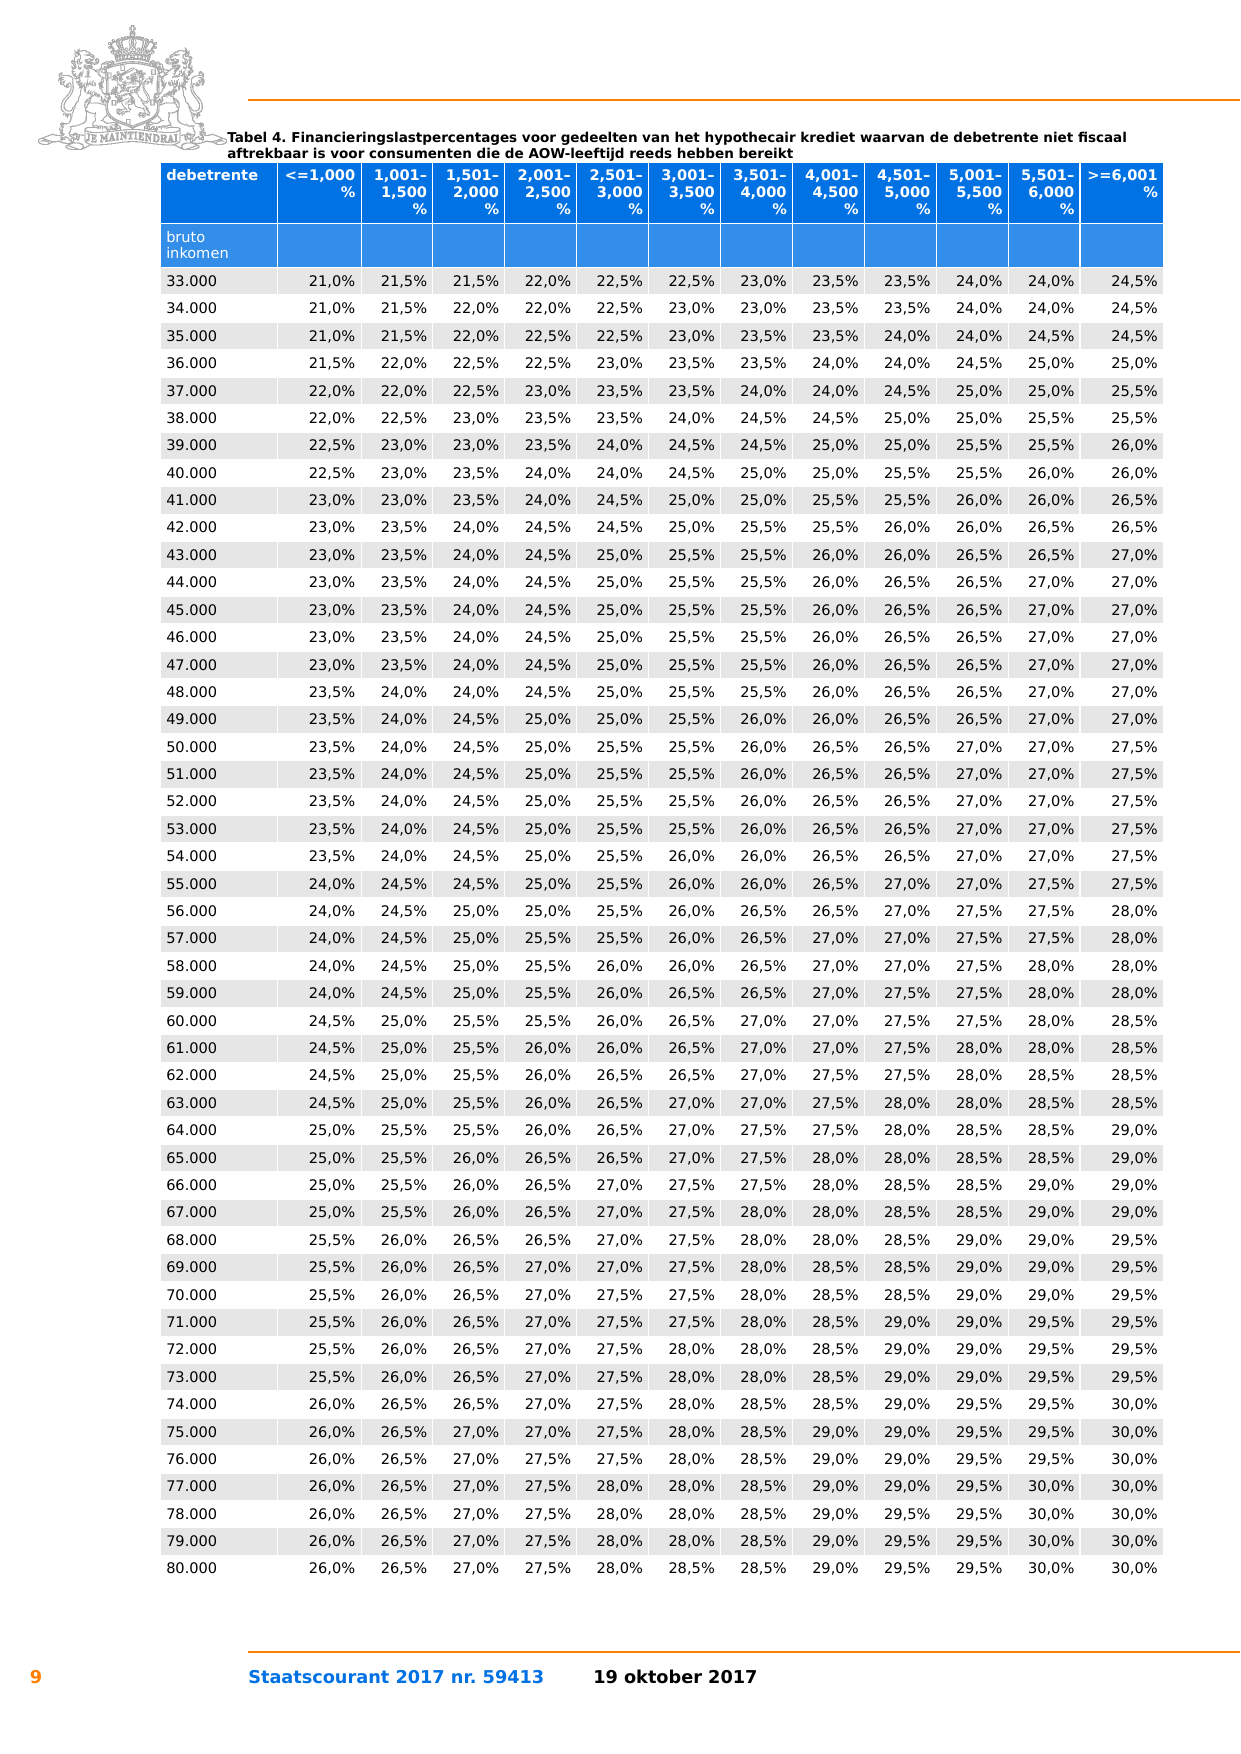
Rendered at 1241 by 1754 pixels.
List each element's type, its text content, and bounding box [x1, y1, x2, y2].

table_cell 27,5% [793, 1063, 864, 1089]
table_cell 28,5% [793, 1391, 864, 1418]
table_cell 27,0% [1009, 789, 1079, 815]
table_cell 28,0% [649, 1446, 720, 1472]
table_cell 23,5% [362, 570, 432, 596]
table_cell 26,5% [649, 1035, 720, 1062]
table_cell 26,0% [278, 1391, 361, 1418]
table_cell 26,5% [433, 1254, 504, 1281]
table_cell 27,0% [1081, 570, 1163, 596]
table_cell 25,5% [649, 624, 720, 651]
table_cell 27,5% [649, 1200, 720, 1226]
table_cell 27,5% [577, 1309, 648, 1336]
table_cell 23,5% [793, 296, 864, 322]
table_cell 29,5% [1081, 1282, 1163, 1308]
table_cell 26,0% [865, 542, 936, 568]
table_cell 60.000 [161, 1008, 277, 1034]
table_cell 26,5% [865, 816, 936, 842]
table_cell 23,0% [278, 597, 361, 623]
table_cell 25,5% [278, 1337, 361, 1363]
table_cell 28,5% [1081, 1063, 1163, 1089]
table_cell 23,0% [278, 487, 361, 514]
table_cell 25,5% [649, 652, 720, 678]
table_cell 24,5% [505, 679, 576, 705]
table_cell 29,0% [865, 1419, 936, 1445]
table_cell 25,5% [937, 460, 1008, 486]
table_cell 27,0% [1081, 624, 1163, 651]
table_cell 28,0% [865, 1145, 936, 1171]
table_cell 28,0% [937, 1035, 1008, 1062]
table_cell 27,0% [577, 1200, 648, 1226]
table_cell 26,0% [278, 1446, 361, 1472]
table_cell 22,0% [505, 296, 576, 322]
table_cell 25,5% [577, 871, 648, 897]
table_cell 28,5% [937, 1118, 1008, 1144]
table_cell 24,5% [278, 1063, 361, 1089]
table_cell 25,5% [649, 679, 720, 705]
table_cell 27,0% [793, 953, 864, 979]
table_cell 27,5% [865, 980, 936, 1007]
table_cell 25,0% [362, 1035, 432, 1062]
table_cell 26,5% [433, 1337, 504, 1363]
table_cell 24,0% [278, 953, 361, 979]
table_cell 24,5% [433, 816, 504, 842]
table_cell [433, 224, 504, 267]
table_cell 27,5% [865, 1035, 936, 1062]
table_cell 25,5% [278, 1227, 361, 1253]
table_cell 27,0% [1009, 570, 1079, 596]
table_cell 25,5% [577, 816, 648, 842]
table_cell 25,5% [362, 1172, 432, 1198]
table_cell 26,0% [278, 1474, 361, 1500]
table_cell 30,0% [1009, 1528, 1079, 1555]
table_cell 27,0% [721, 1063, 792, 1089]
table_cell 28,5% [1009, 1090, 1079, 1116]
table_cell 24,5% [362, 871, 432, 897]
table_cell 25,0% [649, 487, 720, 514]
table_cell 27,5% [505, 1528, 576, 1555]
table_cell 28,5% [865, 1227, 936, 1253]
table_cell 26,5% [505, 1200, 576, 1226]
table_cell 61.000 [161, 1035, 277, 1062]
table_cell 25,5% [649, 706, 720, 733]
table_cell 25,5% [278, 1282, 361, 1308]
table_cell 28,5% [721, 1556, 792, 1582]
table_cell 29,5% [937, 1474, 1008, 1500]
table_cell 23,0% [433, 433, 504, 459]
table_cell 26,0% [721, 706, 792, 733]
table_cell 23,0% [577, 350, 648, 377]
table_cell 28,5% [937, 1200, 1008, 1226]
table_cell 23,0% [721, 268, 792, 294]
table_cell 24,5% [505, 515, 576, 541]
table_cell 27,0% [577, 1172, 648, 1198]
table_cell 23,5% [362, 624, 432, 651]
table_cell 22,0% [278, 405, 361, 431]
table_cell 27,5% [649, 1254, 720, 1281]
table_cell 26,5% [793, 871, 864, 897]
table_cell 26,5% [505, 1145, 576, 1171]
table_cell 25,5% [1009, 405, 1079, 431]
table_cell 25,0% [505, 761, 576, 788]
table_cell 25,0% [505, 734, 576, 760]
table_cell 23,5% [433, 487, 504, 514]
table_cell 28,5% [865, 1254, 936, 1281]
table_cell 29,5% [1009, 1446, 1079, 1472]
table_cell 25,0% [505, 816, 576, 842]
table_cell 25,5% [721, 570, 792, 596]
table_cell 28,0% [793, 1172, 864, 1198]
table_cell 5,501– 6,000% [1009, 163, 1079, 223]
table_cell 27,0% [937, 871, 1008, 897]
table_cell [1009, 224, 1079, 267]
table_cell 24,0% [433, 570, 504, 596]
table_cell 21,0% [278, 296, 361, 322]
table_cell 23,5% [649, 378, 720, 404]
table_cell 28,5% [793, 1364, 864, 1390]
table_cell 26,5% [865, 570, 936, 596]
table_cell 51.000 [161, 761, 277, 788]
table_cell [278, 224, 361, 267]
table_cell 25,5% [577, 926, 648, 952]
table_cell 23,5% [362, 515, 432, 541]
table_cell 26,0% [721, 789, 792, 815]
table_cell 27,5% [1081, 789, 1163, 815]
table_cell 25,5% [362, 1200, 432, 1226]
table_cell 27,5% [793, 1090, 864, 1116]
table_cell 24,5% [362, 980, 432, 1007]
table_cell debetrente [161, 163, 277, 223]
table_cell 27,0% [649, 1118, 720, 1144]
table_cell 26,5% [433, 1391, 504, 1418]
table_cell 26,0% [793, 652, 864, 678]
table_cell 26,5% [362, 1501, 432, 1527]
table_cell 23,5% [505, 405, 576, 431]
table_cell 27,5% [937, 953, 1008, 979]
table_cell 24,0% [362, 706, 432, 733]
table_cell 26,5% [865, 761, 936, 788]
table_cell 28,0% [721, 1282, 792, 1308]
table_cell 23,5% [278, 706, 361, 733]
table_cell 59.000 [161, 980, 277, 1007]
table_cell 25,0% [793, 460, 864, 486]
table_cell 26,5% [865, 734, 936, 760]
table_cell 27,5% [937, 926, 1008, 952]
table_cell 24,0% [362, 816, 432, 842]
table_cell 28,0% [1009, 953, 1079, 979]
table_cell 26,0% [505, 1063, 576, 1089]
table_cell 27,5% [937, 1008, 1008, 1034]
table_cell 24,0% [278, 898, 361, 924]
table_cell 29,0% [1081, 1118, 1163, 1144]
table_cell 28,5% [865, 1282, 936, 1308]
table_cell 22,5% [505, 350, 576, 377]
table_cell 22,0% [433, 296, 504, 322]
table_cell 25,5% [649, 570, 720, 596]
table_cell 28,0% [649, 1364, 720, 1390]
table_cell 28,0% [1081, 953, 1163, 979]
table_cell 27,0% [937, 789, 1008, 815]
table_cell 26,5% [793, 789, 864, 815]
table_cell 26,5% [793, 816, 864, 842]
table_cell 29,5% [1081, 1337, 1163, 1363]
table_cell 28,5% [649, 1556, 720, 1582]
table_cell 28,0% [577, 1474, 648, 1500]
table_cell 23,5% [793, 268, 864, 294]
table_cell 28,0% [721, 1309, 792, 1336]
table_cell 22,0% [278, 378, 361, 404]
table_cell 44.000 [161, 570, 277, 596]
table_cell 24,5% [505, 570, 576, 596]
table_cell 26,5% [577, 1090, 648, 1116]
table_cell 29,0% [865, 1474, 936, 1500]
table_cell 29,0% [793, 1474, 864, 1500]
table_cell 25,5% [793, 487, 864, 514]
table_cell 26,0% [649, 953, 720, 979]
table_cell 23,5% [278, 761, 361, 788]
table_cell 26,5% [865, 844, 936, 870]
table_cell 25,5% [721, 624, 792, 651]
table_cell 23,5% [649, 350, 720, 377]
table_cell 29,0% [937, 1282, 1008, 1308]
table_cell 24,5% [577, 487, 648, 514]
table_cell 26,5% [937, 597, 1008, 623]
table_cell 25,0% [278, 1118, 361, 1144]
table_cell 35.000 [161, 323, 277, 349]
table_cell 27,5% [721, 1118, 792, 1144]
table_cell [649, 224, 720, 267]
table_cell 29,0% [937, 1227, 1008, 1253]
table_cell 26,0% [937, 487, 1008, 514]
table_cell 26,5% [937, 570, 1008, 596]
table_cell 27,5% [937, 980, 1008, 1007]
table_cell 27,0% [1081, 706, 1163, 733]
table_cell 25,5% [505, 926, 576, 952]
table_cell 28,5% [865, 1200, 936, 1226]
table_cell 29,0% [1081, 1172, 1163, 1198]
table_cell 26,0% [362, 1282, 432, 1308]
table_cell 26,5% [362, 1474, 432, 1500]
table_cell 52.000 [161, 789, 277, 815]
picture [38, 25, 227, 150]
table_cell 23,5% [278, 816, 361, 842]
table_cell 27,0% [1009, 706, 1079, 733]
table_cell 27,0% [1081, 679, 1163, 705]
table_cell 1,001– 1,500% [362, 163, 432, 223]
table_cell 25,5% [433, 1090, 504, 1116]
table_cell 27,5% [721, 1145, 792, 1171]
table_cell 25,0% [577, 679, 648, 705]
table_cell 26,0% [721, 816, 792, 842]
table_cell 25,5% [649, 761, 720, 788]
table_cell 27,0% [505, 1364, 576, 1390]
table_cell 26,0% [362, 1337, 432, 1363]
table_cell bruto inkomen [161, 224, 277, 267]
table_cell 23,5% [505, 433, 576, 459]
table_cell 26,0% [1009, 487, 1079, 514]
table_cell 27,5% [1081, 844, 1163, 870]
table_cell 25,0% [1081, 350, 1163, 377]
table_cell 24,5% [505, 624, 576, 651]
table_cell 24,5% [649, 460, 720, 486]
table_cell 27,0% [1081, 542, 1163, 568]
table_cell 25,5% [278, 1254, 361, 1281]
table_cell 27,5% [577, 1282, 648, 1308]
table_cell 29,0% [1009, 1200, 1079, 1226]
table_cell 23,5% [433, 460, 504, 486]
table_cell 45.000 [161, 597, 277, 623]
table_cell 26,5% [1081, 515, 1163, 541]
table_cell 30,0% [1009, 1501, 1079, 1527]
table_cell 28,5% [793, 1282, 864, 1308]
table_cell 26,0% [433, 1145, 504, 1171]
table_cell 22,5% [577, 296, 648, 322]
table_cell 26,0% [1009, 460, 1079, 486]
table_cell 26,5% [793, 898, 864, 924]
table_cell 28,0% [1081, 898, 1163, 924]
table_cell 70.000 [161, 1282, 277, 1308]
table_cell 26,5% [721, 926, 792, 952]
table_cell 23,0% [278, 652, 361, 678]
table_cell 26,0% [793, 542, 864, 568]
table_cell 26,5% [649, 1008, 720, 1034]
table_cell 26,0% [362, 1227, 432, 1253]
table_cell 25,0% [505, 844, 576, 870]
table_cell 28,5% [1009, 1145, 1079, 1171]
table_cell 24,5% [721, 405, 792, 431]
table_cell 28,0% [1081, 980, 1163, 1007]
table_cell 2,001– 2,500% [505, 163, 576, 223]
table_cell 23,5% [362, 597, 432, 623]
table_cell 47.000 [161, 652, 277, 678]
table_cell 25,5% [649, 789, 720, 815]
table_cell 69.000 [161, 1254, 277, 1281]
table_cell 76.000 [161, 1446, 277, 1472]
table_cell 29,0% [1009, 1282, 1079, 1308]
table_cell 27,0% [1009, 844, 1079, 870]
table_cell 26,0% [433, 1200, 504, 1226]
table_cell 50.000 [161, 734, 277, 760]
table_cell 36.000 [161, 350, 277, 377]
table_cell 25,5% [505, 1008, 576, 1034]
table_cell 25,5% [278, 1364, 361, 1390]
table_cell 29,5% [865, 1556, 936, 1582]
table_cell 29,5% [865, 1501, 936, 1527]
table_cell 23,0% [433, 405, 504, 431]
table_cell 26,0% [278, 1419, 361, 1445]
table_cell 75.000 [161, 1419, 277, 1445]
table_cell 26,5% [937, 679, 1008, 705]
table_cell 27,0% [937, 761, 1008, 788]
table_cell 27,0% [721, 1008, 792, 1034]
table_cell 54.000 [161, 844, 277, 870]
table_cell 1,501– 2,000% [433, 163, 504, 223]
table_cell 24,5% [505, 652, 576, 678]
table_cell 26,0% [362, 1364, 432, 1390]
table_cell 27,5% [577, 1337, 648, 1363]
table_cell 63.000 [161, 1090, 277, 1116]
table_cell 25,0% [278, 1145, 361, 1171]
table_cell 28,5% [937, 1145, 1008, 1171]
table_cell 24,5% [278, 1035, 361, 1062]
table_cell 28,5% [865, 1172, 936, 1198]
table_cell 22,5% [505, 323, 576, 349]
table_cell 27,5% [1009, 871, 1079, 897]
table_cell 24,5% [721, 433, 792, 459]
table_cell 27,5% [721, 1172, 792, 1198]
table_cell 25,0% [937, 378, 1008, 404]
table_cell 26,5% [649, 980, 720, 1007]
table_cell 29,0% [793, 1419, 864, 1445]
table_cell 28,0% [577, 1528, 648, 1555]
table_cell 43.000 [161, 542, 277, 568]
table_cell 27,0% [793, 926, 864, 952]
table_cell 46.000 [161, 624, 277, 651]
table_cell 25,0% [577, 570, 648, 596]
table_cell 24,0% [937, 296, 1008, 322]
table_cell 27,5% [1009, 898, 1079, 924]
table_cell 29,0% [865, 1309, 936, 1336]
table_cell 27,0% [865, 953, 936, 979]
table_cell 26,0% [505, 1090, 576, 1116]
table_cell 26,0% [278, 1556, 361, 1582]
table_cell 26,0% [649, 898, 720, 924]
table_cell 28,5% [793, 1337, 864, 1363]
table_cell 29,5% [1081, 1227, 1163, 1253]
table_cell 26,0% [793, 597, 864, 623]
table_cell 26,5% [865, 706, 936, 733]
table_cell 3,501– 4,000% [721, 163, 792, 223]
table_cell 24,0% [793, 350, 864, 377]
table_cell 39.000 [161, 433, 277, 459]
table_cell 26,0% [577, 980, 648, 1007]
table_cell 26,5% [505, 1227, 576, 1253]
table_cell 25,0% [721, 460, 792, 486]
table_cell 26,5% [865, 652, 936, 678]
table_cell 23,5% [362, 542, 432, 568]
table_cell 27,5% [793, 1118, 864, 1144]
table_cell 27,0% [433, 1419, 504, 1445]
table_cell 28,0% [721, 1227, 792, 1253]
table_cell 25,0% [865, 405, 936, 431]
table_cell 23,0% [649, 296, 720, 322]
table_cell 21,5% [362, 323, 432, 349]
table_cell [937, 224, 1008, 267]
table_cell 23,0% [362, 433, 432, 459]
table_cell 26,0% [865, 515, 936, 541]
table_cell 29,5% [1009, 1309, 1079, 1336]
table_cell 25,5% [721, 542, 792, 568]
table_cell 28,5% [721, 1501, 792, 1527]
table_cell 30,0% [1009, 1556, 1079, 1582]
table_cell 24,0% [577, 433, 648, 459]
table_cell 27,0% [577, 1227, 648, 1253]
table_cell 25,0% [362, 1063, 432, 1089]
table_cell 28,0% [649, 1337, 720, 1363]
table_cell 26,0% [577, 953, 648, 979]
table_cell 26,0% [721, 844, 792, 870]
table_cell 28,0% [793, 1200, 864, 1226]
table_cell 26,0% [793, 570, 864, 596]
table_cell 29,5% [937, 1419, 1008, 1445]
table_cell 25,5% [793, 515, 864, 541]
table_cell [721, 224, 792, 267]
table_cell 21,0% [278, 323, 361, 349]
table_cell 30,0% [1009, 1474, 1079, 1500]
table_cell 26,0% [362, 1309, 432, 1336]
table_cell 27,0% [865, 871, 936, 897]
table_cell 22,5% [577, 268, 648, 294]
table_cell 25,5% [433, 1063, 504, 1089]
table_cell 22,0% [362, 378, 432, 404]
table_cell 26,0% [278, 1501, 361, 1527]
table_cell 26,0% [577, 1035, 648, 1062]
table_cell 25,0% [278, 1172, 361, 1198]
table_cell 27,0% [1009, 679, 1079, 705]
table_cell 23,5% [721, 350, 792, 377]
table_cell 29,5% [1081, 1254, 1163, 1281]
table_cell 25,0% [577, 542, 648, 568]
table_cell 25,0% [362, 1008, 432, 1034]
table_cell 29,0% [793, 1501, 864, 1527]
table_cell 27,0% [649, 1145, 720, 1171]
table_cell 26,0% [721, 734, 792, 760]
table_cell 23,5% [577, 378, 648, 404]
table_cell 24,0% [793, 378, 864, 404]
table_cell 27,5% [649, 1227, 720, 1253]
table_cell 28,5% [1081, 1090, 1163, 1116]
table_cell 25,0% [505, 898, 576, 924]
table_cell 23,5% [577, 405, 648, 431]
table_cell 25,5% [937, 433, 1008, 459]
table_cell 21,5% [278, 350, 361, 377]
table_cell 28,5% [721, 1446, 792, 1472]
table_cell 24,0% [362, 679, 432, 705]
table_cell 29,0% [1081, 1145, 1163, 1171]
table_cell 48.000 [161, 679, 277, 705]
table_cell 28,0% [937, 1063, 1008, 1089]
table_cell 26,5% [433, 1309, 504, 1336]
table_cell 29,0% [793, 1556, 864, 1582]
table_cell 27,0% [649, 1090, 720, 1116]
table_cell 29,0% [1081, 1200, 1163, 1226]
table_cell 40.000 [161, 460, 277, 486]
table_cell 27,0% [505, 1282, 576, 1308]
table_cell 29,0% [865, 1364, 936, 1390]
table_cell 27,5% [937, 898, 1008, 924]
table_cell 26,5% [433, 1364, 504, 1390]
table_cell 24,5% [505, 597, 576, 623]
table_cell 28,0% [721, 1364, 792, 1390]
table_cell 23,5% [278, 789, 361, 815]
table_cell 29,5% [865, 1528, 936, 1555]
table_cell 28,0% [865, 1090, 936, 1116]
table_cell 23,0% [505, 378, 576, 404]
table_cell 74.000 [161, 1391, 277, 1418]
table_cell 27,0% [433, 1528, 504, 1555]
table_cell 30,0% [1081, 1446, 1163, 1472]
table_cell 25,5% [433, 1118, 504, 1144]
table_cell 25,0% [793, 433, 864, 459]
table_cell 29,0% [937, 1309, 1008, 1336]
table_cell 23,5% [278, 844, 361, 870]
table_cell 4,501– 5,000% [865, 163, 936, 223]
table_cell 26,5% [362, 1446, 432, 1472]
table_cell 27,0% [1081, 652, 1163, 678]
table_cell 25,0% [577, 597, 648, 623]
table_cell 25,5% [649, 816, 720, 842]
table_cell 26,5% [362, 1556, 432, 1582]
table_cell 28,0% [937, 1090, 1008, 1116]
table_cell 26,5% [865, 679, 936, 705]
table_cell 25,0% [505, 789, 576, 815]
table_cell 64.000 [161, 1118, 277, 1144]
table_cell 58.000 [161, 953, 277, 979]
table_cell 25,0% [505, 706, 576, 733]
table_cell 26,0% [649, 926, 720, 952]
table_cell 24,5% [433, 761, 504, 788]
table_cell 26,5% [793, 761, 864, 788]
table_cell 28,0% [721, 1337, 792, 1363]
table_cell 25,5% [721, 679, 792, 705]
table_cell 27,5% [1009, 926, 1079, 952]
table_cell 27,0% [793, 980, 864, 1007]
table_cell 23,0% [362, 460, 432, 486]
table_cell 27,0% [433, 1501, 504, 1527]
table_cell 23,0% [649, 323, 720, 349]
table_cell 28,5% [1009, 1063, 1079, 1089]
table_cell 26,5% [721, 898, 792, 924]
table_cell 27,5% [1081, 871, 1163, 897]
table_cell 26,0% [721, 761, 792, 788]
table_cell 27,0% [505, 1337, 576, 1363]
table_cell 29,5% [1009, 1419, 1079, 1445]
table_cell 27,0% [505, 1254, 576, 1281]
table_cell 26,5% [721, 953, 792, 979]
table_cell 29,5% [1081, 1309, 1163, 1336]
table_cell 24,0% [1009, 268, 1079, 294]
table_cell 28,0% [1009, 980, 1079, 1007]
table_cell 30,0% [1081, 1419, 1163, 1445]
table_cell 27,5% [1081, 761, 1163, 788]
table_cell 30,0% [1081, 1556, 1163, 1582]
table_cell 24,5% [505, 542, 576, 568]
table_cell 25,5% [433, 1035, 504, 1062]
table_cell 25,5% [1081, 405, 1163, 431]
table_cell 28,5% [793, 1309, 864, 1336]
table_cell 29,0% [937, 1254, 1008, 1281]
table_cell 72.000 [161, 1337, 277, 1363]
table_cell 68.000 [161, 1227, 277, 1253]
table_cell 77.000 [161, 1474, 277, 1500]
table_cell 28,0% [793, 1227, 864, 1253]
table_cell 29,5% [937, 1528, 1008, 1555]
table_cell 25,5% [505, 953, 576, 979]
table_cell 29,5% [937, 1501, 1008, 1527]
table_cell 24,0% [505, 487, 576, 514]
table_cell 27,5% [649, 1282, 720, 1308]
table_cell 27,5% [577, 1391, 648, 1418]
table_cell 24,5% [865, 378, 936, 404]
table_cell 26,5% [793, 844, 864, 870]
table_cell 27,5% [649, 1172, 720, 1198]
table_cell 22,0% [505, 268, 576, 294]
table_cell 27,5% [1081, 816, 1163, 842]
table_cell 38.000 [161, 405, 277, 431]
table_cell 28,5% [937, 1172, 1008, 1198]
table_cell 25,0% [278, 1200, 361, 1226]
table_cell 28,0% [1081, 926, 1163, 952]
table_cell 22,5% [278, 433, 361, 459]
table_cell 24,5% [1081, 323, 1163, 349]
table_cell 25,5% [362, 1118, 432, 1144]
table_cell 29,5% [1081, 1364, 1163, 1390]
table_cell 25,0% [649, 515, 720, 541]
table_cell 23,0% [278, 570, 361, 596]
table_cell 25,0% [1009, 350, 1079, 377]
table_cell 25,0% [362, 1090, 432, 1116]
table_cell 26,5% [362, 1528, 432, 1555]
table_cell 27,0% [1009, 624, 1079, 651]
table_cell 25,0% [433, 953, 504, 979]
table_cell 28,5% [1081, 1035, 1163, 1062]
table_cell 21,5% [433, 268, 504, 294]
table_cell 26,5% [721, 980, 792, 1007]
table_cell 23,0% [362, 487, 432, 514]
table_cell 30,0% [1081, 1391, 1163, 1418]
table_cell 30,0% [1081, 1528, 1163, 1555]
table_cell 23,0% [278, 624, 361, 651]
table_cell 25,5% [865, 460, 936, 486]
table_cell 23,5% [278, 734, 361, 760]
table_cell 27,5% [505, 1474, 576, 1500]
table_cell 26,5% [937, 652, 1008, 678]
table_cell 27,5% [577, 1419, 648, 1445]
table_cell 27,5% [577, 1446, 648, 1472]
table_cell 29,0% [937, 1337, 1008, 1363]
table_cell 24,5% [1081, 268, 1163, 294]
table_cell 26,5% [1009, 515, 1079, 541]
table_cell 25,5% [577, 844, 648, 870]
table_cell 22,5% [278, 460, 361, 486]
table_cell 26,5% [793, 734, 864, 760]
table_cell 5,001– 5,500% [937, 163, 1008, 223]
table_cell 27,5% [505, 1556, 576, 1582]
table_cell 30,0% [1081, 1501, 1163, 1527]
table_cell 27,0% [937, 816, 1008, 842]
table_cell 29,0% [865, 1337, 936, 1363]
table_cell 24,0% [937, 323, 1008, 349]
table_cell 26,5% [433, 1282, 504, 1308]
table_cell 41.000 [161, 487, 277, 514]
table_cell 22,5% [649, 268, 720, 294]
table_cell 22,0% [362, 350, 432, 377]
table_cell 25,5% [649, 734, 720, 760]
table_cell 27,0% [721, 1035, 792, 1062]
table_cell 25,0% [505, 871, 576, 897]
table_cell 27,0% [1009, 816, 1079, 842]
table_cell 24,5% [433, 789, 504, 815]
table_cell 26,0% [649, 871, 720, 897]
table_cell 26,0% [1081, 460, 1163, 486]
table_cell 27,5% [865, 1063, 936, 1089]
table_cell 26,5% [505, 1172, 576, 1198]
table_cell 26,5% [937, 706, 1008, 733]
table_cell 30,0% [1081, 1474, 1163, 1500]
table_cell 27,0% [505, 1309, 576, 1336]
table_cell 26,5% [1009, 542, 1079, 568]
table_cell 25,5% [721, 515, 792, 541]
table_cell 26,5% [649, 1063, 720, 1089]
table_cell 28,0% [1009, 1035, 1079, 1062]
table_cell 25,0% [577, 652, 648, 678]
table_cell 22,0% [433, 323, 504, 349]
table_cell 24,5% [433, 734, 504, 760]
table_cell 23,5% [793, 323, 864, 349]
table_cell 24,0% [1009, 296, 1079, 322]
table_cell 27,5% [577, 1364, 648, 1390]
table_cell 28,5% [721, 1528, 792, 1555]
table_cell 22,5% [433, 378, 504, 404]
table_cell 27,5% [505, 1446, 576, 1472]
table_cell 24,0% [433, 624, 504, 651]
table_cell 24,5% [1009, 323, 1079, 349]
table_cell 26,5% [577, 1118, 648, 1144]
table_cell <=1,000% [278, 163, 361, 223]
table_cell 26,0% [505, 1118, 576, 1144]
table_cell 25,0% [937, 405, 1008, 431]
table_cell 28,5% [721, 1474, 792, 1500]
table_cell 27,0% [937, 734, 1008, 760]
table_cell 27,0% [793, 1008, 864, 1034]
table_cell 29,5% [1009, 1364, 1079, 1390]
table_cell 29,5% [1009, 1391, 1079, 1418]
table_cell 28,0% [793, 1145, 864, 1171]
table_cell 28,0% [649, 1528, 720, 1555]
table_cell 55.000 [161, 871, 277, 897]
table_cell 42.000 [161, 515, 277, 541]
table_cell 21,5% [362, 296, 432, 322]
table_cell 25,5% [577, 789, 648, 815]
table_cell 26,0% [577, 1008, 648, 1034]
table_cell [1081, 224, 1163, 267]
table_cell 23,5% [865, 296, 936, 322]
table_cell 25,5% [1081, 378, 1163, 404]
table_cell 24,5% [362, 953, 432, 979]
table_cell 79.000 [161, 1528, 277, 1555]
table_cell 29,0% [793, 1446, 864, 1472]
table_cell 24,0% [649, 405, 720, 431]
table_cell 28,5% [793, 1254, 864, 1281]
table_cell 26,5% [362, 1419, 432, 1445]
table_cell 27,0% [433, 1474, 504, 1500]
table_cell 23,5% [865, 268, 936, 294]
table_cell 27,5% [649, 1309, 720, 1336]
table_cell 26,5% [937, 542, 1008, 568]
table_cell 24,0% [278, 871, 361, 897]
table_cell 28,0% [577, 1556, 648, 1582]
table_cell 26,0% [278, 1528, 361, 1555]
table_cell 22,5% [577, 323, 648, 349]
table_cell 25,5% [649, 542, 720, 568]
table_cell 26,5% [865, 624, 936, 651]
table_cell 22,5% [362, 405, 432, 431]
table_cell 29,0% [1009, 1227, 1079, 1253]
table_cell 80.000 [161, 1556, 277, 1582]
table_cell 24,5% [278, 1090, 361, 1116]
table_cell 27,0% [865, 926, 936, 952]
table_cell 29,0% [865, 1391, 936, 1418]
table_cell 27,0% [433, 1556, 504, 1582]
table_cell 25,0% [577, 624, 648, 651]
table_cell 71.000 [161, 1309, 277, 1336]
table_cell 28,0% [721, 1254, 792, 1281]
table_cell 25,5% [577, 898, 648, 924]
table_cell 66.000 [161, 1172, 277, 1198]
table_cell 26,5% [577, 1063, 648, 1089]
table_cell 25,5% [649, 597, 720, 623]
table_cell 26,5% [577, 1145, 648, 1171]
table_cell 25,0% [433, 980, 504, 1007]
table_cell 27,5% [865, 1008, 936, 1034]
table_cell 24,0% [505, 460, 576, 486]
table_cell 53.000 [161, 816, 277, 842]
table_cell 27,5% [1081, 734, 1163, 760]
table_cell 27,0% [865, 898, 936, 924]
table_cell 24,0% [721, 378, 792, 404]
table_cell 34.000 [161, 296, 277, 322]
table_cell 26,0% [721, 871, 792, 897]
table_cell 27,0% [505, 1391, 576, 1418]
table_cell 24,0% [865, 323, 936, 349]
table_cell 24,0% [278, 926, 361, 952]
table_cell 24,0% [433, 542, 504, 568]
table_cell 25,5% [1009, 433, 1079, 459]
table_cell 28,0% [1009, 1008, 1079, 1034]
table_cell 28,0% [649, 1419, 720, 1445]
table_cell 24,0% [362, 761, 432, 788]
table_cell 24,5% [433, 706, 504, 733]
table_cell 25,5% [362, 1145, 432, 1171]
table_cell 29,5% [937, 1391, 1008, 1418]
table_cell 26,0% [793, 624, 864, 651]
table_cell [505, 224, 576, 267]
table_cell 23,5% [362, 652, 432, 678]
table_cell 33.000 [161, 268, 277, 294]
table_cell 57.000 [161, 926, 277, 952]
table_cell 27,0% [1009, 761, 1079, 788]
table_cell >=6,001% [1081, 163, 1163, 223]
table_cell 24,0% [433, 652, 504, 678]
table_cell 22,5% [433, 350, 504, 377]
table_cell 28,0% [649, 1474, 720, 1500]
table_cell 26,0% [433, 1172, 504, 1198]
table_cell 29,5% [937, 1446, 1008, 1472]
table_cell 24,5% [433, 871, 504, 897]
table_cell 25,5% [577, 734, 648, 760]
table_cell 25,0% [577, 706, 648, 733]
table_cell 26,0% [649, 844, 720, 870]
table_cell 28,5% [721, 1391, 792, 1418]
table_cell 24,0% [362, 789, 432, 815]
table_cell 29,0% [1009, 1254, 1079, 1281]
table_cell 2,501– 3,000% [577, 163, 648, 223]
table_cell 26,0% [793, 706, 864, 733]
table_cell 28,5% [1081, 1008, 1163, 1034]
table_cell 27,0% [721, 1090, 792, 1116]
table_cell 25,5% [577, 761, 648, 788]
table_cell 24,0% [362, 844, 432, 870]
table_cell [865, 224, 936, 267]
table_cell 25,5% [433, 1008, 504, 1034]
table_cell 28,0% [721, 1200, 792, 1226]
table_cell 26,0% [793, 679, 864, 705]
table_cell 49.000 [161, 706, 277, 733]
table_cell 24,5% [649, 433, 720, 459]
table_cell 27,5% [505, 1501, 576, 1527]
table_cell 4,001– 4,500% [793, 163, 864, 223]
table_cell 26,5% [1081, 487, 1163, 514]
table_cell 25,0% [865, 433, 936, 459]
table_cell 23,5% [278, 679, 361, 705]
table_cell 25,5% [721, 597, 792, 623]
table_cell 26,0% [505, 1035, 576, 1062]
table_cell 24,0% [433, 597, 504, 623]
table_cell 27,0% [1009, 734, 1079, 760]
table_cell 62.000 [161, 1063, 277, 1089]
table_cell 29,0% [793, 1528, 864, 1555]
table_cell 24,5% [1081, 296, 1163, 322]
table_cell 28,0% [649, 1391, 720, 1418]
table_cell 27,0% [577, 1254, 648, 1281]
table_cell [362, 224, 432, 267]
table_cell 21,0% [278, 268, 361, 294]
table_cell 67.000 [161, 1200, 277, 1226]
table_cell 26,5% [865, 597, 936, 623]
table_cell 27,0% [793, 1035, 864, 1062]
table_cell 21,5% [362, 268, 432, 294]
table_cell 78.000 [161, 1501, 277, 1527]
table_cell 24,0% [433, 679, 504, 705]
table_cell 28,5% [721, 1419, 792, 1445]
table_cell 24,5% [793, 405, 864, 431]
table_cell [577, 224, 648, 267]
table_cell 73.000 [161, 1364, 277, 1390]
table_cell 27,0% [505, 1419, 576, 1445]
table_cell 24,0% [937, 268, 1008, 294]
table_cell 24,5% [433, 844, 504, 870]
table_cell 25,0% [433, 926, 504, 952]
table_cell 23,0% [278, 542, 361, 568]
table_cell 24,5% [362, 898, 432, 924]
table_cell 25,0% [433, 898, 504, 924]
table_cell 25,0% [721, 487, 792, 514]
table_cell 24,0% [433, 515, 504, 541]
table_cell 24,5% [577, 515, 648, 541]
table_cell 26,0% [362, 1254, 432, 1281]
table_cell 23,0% [721, 296, 792, 322]
table_cell 24,0% [865, 350, 936, 377]
table_cell 27,0% [937, 844, 1008, 870]
table_cell 25,5% [721, 652, 792, 678]
table_cell 23,5% [721, 323, 792, 349]
table_cell 27,0% [1009, 597, 1079, 623]
table_cell 26,5% [865, 789, 936, 815]
table_cell 29,0% [937, 1364, 1008, 1390]
table_cell 25,5% [865, 487, 936, 514]
table_cell 27,0% [1009, 652, 1079, 678]
table_cell 24,0% [577, 460, 648, 486]
table_cell 28,0% [649, 1501, 720, 1527]
table_cell 29,5% [937, 1556, 1008, 1582]
table_header Tabel 4. Financieringslastpercentages voor gedeelten van het hypothecair krediet waarvan de debetrente niet fiscaal aftrekbaar is voor consumenten die de AOW-leeftijd reeds hebben bereikt [160, 130, 1163, 161]
table_cell 29,0% [865, 1446, 936, 1472]
table_cell 24,5% [937, 350, 1008, 377]
table_cell 24,0% [278, 980, 361, 1007]
table_cell 56.000 [161, 898, 277, 924]
table_cell 28,5% [1009, 1118, 1079, 1144]
table_cell 27,0% [433, 1446, 504, 1472]
table_cell 24,0% [362, 734, 432, 760]
table_cell 25,5% [505, 980, 576, 1007]
table_cell 37.000 [161, 378, 277, 404]
table_cell 28,0% [577, 1501, 648, 1527]
table_cell 26,0% [1081, 433, 1163, 459]
table_cell 26,0% [937, 515, 1008, 541]
table_cell 3,001– 3,500% [649, 163, 720, 223]
table_cell 24,5% [362, 926, 432, 952]
table_cell 27,0% [1081, 597, 1163, 623]
table_cell 65.000 [161, 1145, 277, 1171]
table_cell 29,5% [1009, 1337, 1079, 1363]
table_cell 28,0% [865, 1118, 936, 1144]
table_cell 25,5% [278, 1309, 361, 1336]
table_cell 26,5% [362, 1391, 432, 1418]
table_cell 23,0% [278, 515, 361, 541]
table_cell 26,5% [433, 1227, 504, 1253]
table_cell 26,5% [937, 624, 1008, 651]
table_cell [793, 224, 864, 267]
table_cell 29,0% [1009, 1172, 1079, 1198]
table_cell 25,0% [1009, 378, 1079, 404]
table_cell 24,5% [278, 1008, 361, 1034]
